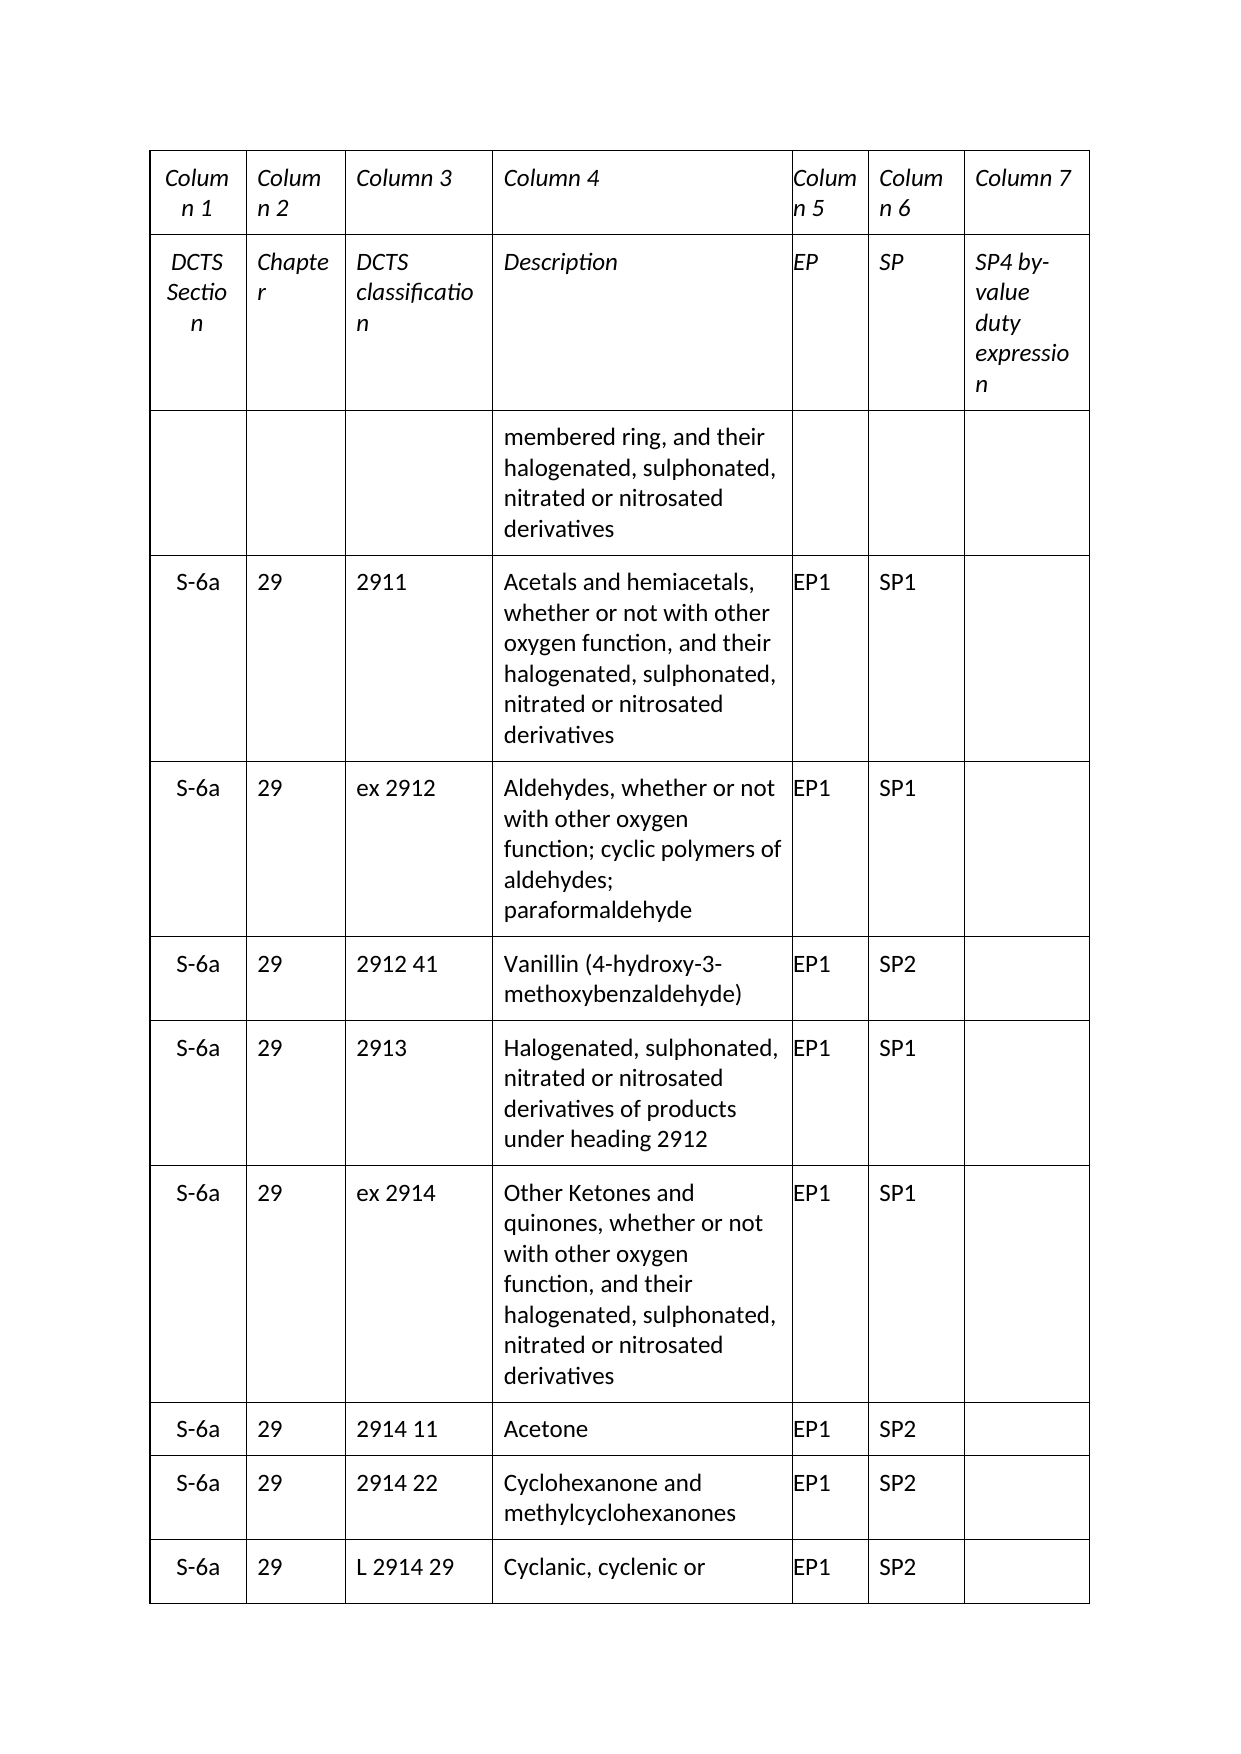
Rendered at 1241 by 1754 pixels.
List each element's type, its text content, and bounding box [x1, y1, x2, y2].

table_header Column 4 [493, 151, 792, 234]
table_cell Description [493, 235, 792, 409]
table_cell [965, 1021, 1089, 1165]
table_cell SP2 [869, 937, 964, 1020]
table_cell 2912 41 [346, 937, 492, 1020]
table_cell 29 [247, 556, 345, 761]
table_cell 29 [247, 762, 345, 936]
table_cell EP [793, 235, 868, 409]
table_cell EP1 [793, 937, 868, 1020]
table_cell [965, 1456, 1089, 1539]
table_cell [965, 1403, 1089, 1455]
table_cell EP1 [793, 1456, 868, 1539]
table_header Column 2 [247, 151, 345, 234]
table_cell Other Ketones and quinones, whether or not with other oxygen function, and their halogenated, sulphonated, nitrated or nitrosated derivatives [493, 1166, 792, 1402]
table_cell ex 2912 [346, 762, 492, 936]
table_cell EP1 [793, 762, 868, 936]
table_cell SP2 [869, 1456, 964, 1539]
table_cell EP1 [793, 1540, 868, 1603]
table_cell [247, 411, 345, 554]
table_cell [793, 411, 868, 554]
table_cell [965, 411, 1089, 554]
table_cell ex 2914 [346, 1166, 492, 1402]
table_cell S-6a [151, 1540, 246, 1603]
table_cell S-6a [151, 556, 246, 761]
table_cell S-6a [151, 762, 246, 936]
table_cell EP1 [793, 556, 868, 761]
table_cell SP1 [869, 1021, 964, 1165]
table_cell S-6a [151, 1166, 246, 1402]
table_cell 2913 [346, 1021, 492, 1165]
table_cell SP2 [869, 1540, 964, 1603]
table_cell Acetals and hemiacetals, whether or not with other oxygen function, and their halogenated, sulphonated, nitrated or nitrosated derivatives [493, 556, 792, 761]
table_cell membered ring, and their halogenated, sulphonated, nitrated or nitrosated derivatives [493, 411, 792, 554]
table_cell 2914 22 [346, 1456, 492, 1539]
table_cell DCTS classification [346, 235, 492, 409]
table_header Column 6 [869, 151, 964, 234]
table_cell [965, 1540, 1089, 1603]
table_cell EP1 [793, 1166, 868, 1402]
table_cell 29 [247, 1540, 345, 1603]
table_cell EP1 [793, 1403, 868, 1455]
table_cell 2911 [346, 556, 492, 761]
table_cell S-6a [151, 1456, 246, 1539]
table_header Column 5 [793, 151, 868, 234]
table_cell 29 [247, 937, 345, 1020]
table_cell [869, 411, 964, 554]
table_cell S-6a [151, 1403, 246, 1455]
table_cell Aldehydes, whether or not with other oxygen function; cyclic polymers of aldehydes; paraformaldehyde [493, 762, 792, 936]
table_header Column 7 [965, 151, 1089, 234]
table_cell SP1 [869, 762, 964, 936]
table_cell Chapter [247, 235, 345, 409]
table_cell 29 [247, 1166, 345, 1402]
table_cell DCTS Section [151, 235, 246, 409]
table_cell 29 [247, 1403, 345, 1455]
table_cell EP1 [793, 1021, 868, 1165]
table_cell [151, 411, 246, 554]
table_cell 29 [247, 1456, 345, 1539]
table_cell SP [869, 235, 964, 409]
table_cell Halogenated, sulphonated, nitrated or nitrosated derivatives of products under heading 2912 [493, 1021, 792, 1165]
table_cell SP1 [869, 1166, 964, 1402]
table_cell [965, 556, 1089, 761]
table_cell L 2914 29 [346, 1540, 492, 1603]
table_cell Vanillin (4-hydroxy-3-methoxybenzaldehyde) [493, 937, 792, 1020]
table_cell SP1 [869, 556, 964, 761]
table_cell Cyclanic, cyclenic or [493, 1540, 792, 1603]
table_header Column 3 [346, 151, 492, 234]
table_cell SP2 [869, 1403, 964, 1455]
table_cell 29 [247, 1021, 345, 1165]
table_cell [965, 762, 1089, 936]
table_cell SP4 by-value duty expression [965, 235, 1089, 409]
table_cell Cyclohexanone and methylcyclohexanones [493, 1456, 792, 1539]
table_cell 2914 11 [346, 1403, 492, 1455]
table_cell S-6a [151, 1021, 246, 1165]
table_cell S-6a [151, 937, 246, 1020]
table_header Column 1 [151, 151, 246, 234]
table_cell [346, 411, 492, 554]
table_cell [965, 937, 1089, 1020]
table_cell [965, 1166, 1089, 1402]
table_cell Acetone [493, 1403, 792, 1455]
